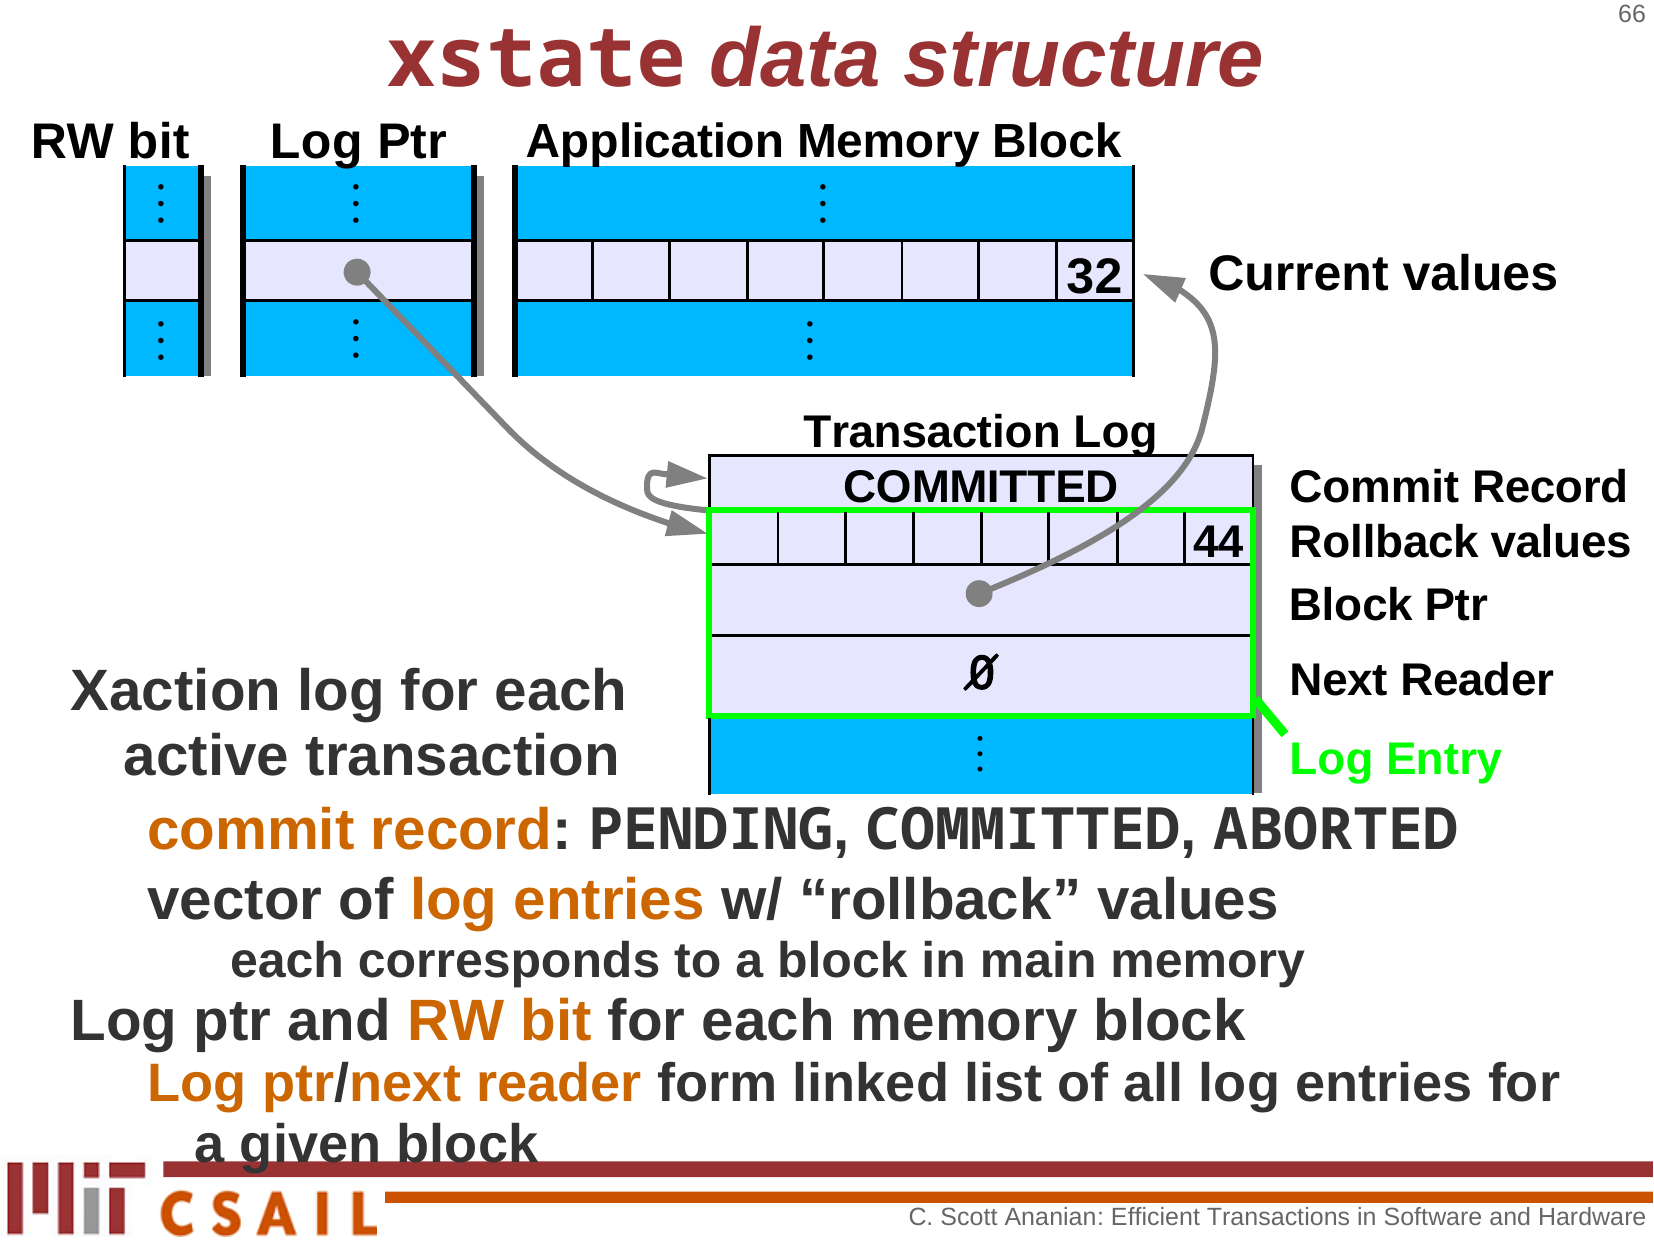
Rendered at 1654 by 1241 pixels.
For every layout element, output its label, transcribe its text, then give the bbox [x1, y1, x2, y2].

list Xaction log for each active transaction commit record: PENDING, COMMITTED, ABORTED vector of log entries w/ “rollback” values each corresponds to a block in main memory Log ptr and RW bit for each memory block Log ptr/next reader form linked list of all log entries for a given block [53, 657, 1590, 1226]
chart [704, 400, 1653, 796]
text_box Current values [1208, 244, 1559, 301]
picture [0, 1155, 377, 1237]
title xstate data structure [51, 0, 1600, 109]
chart [20, 106, 1139, 379]
